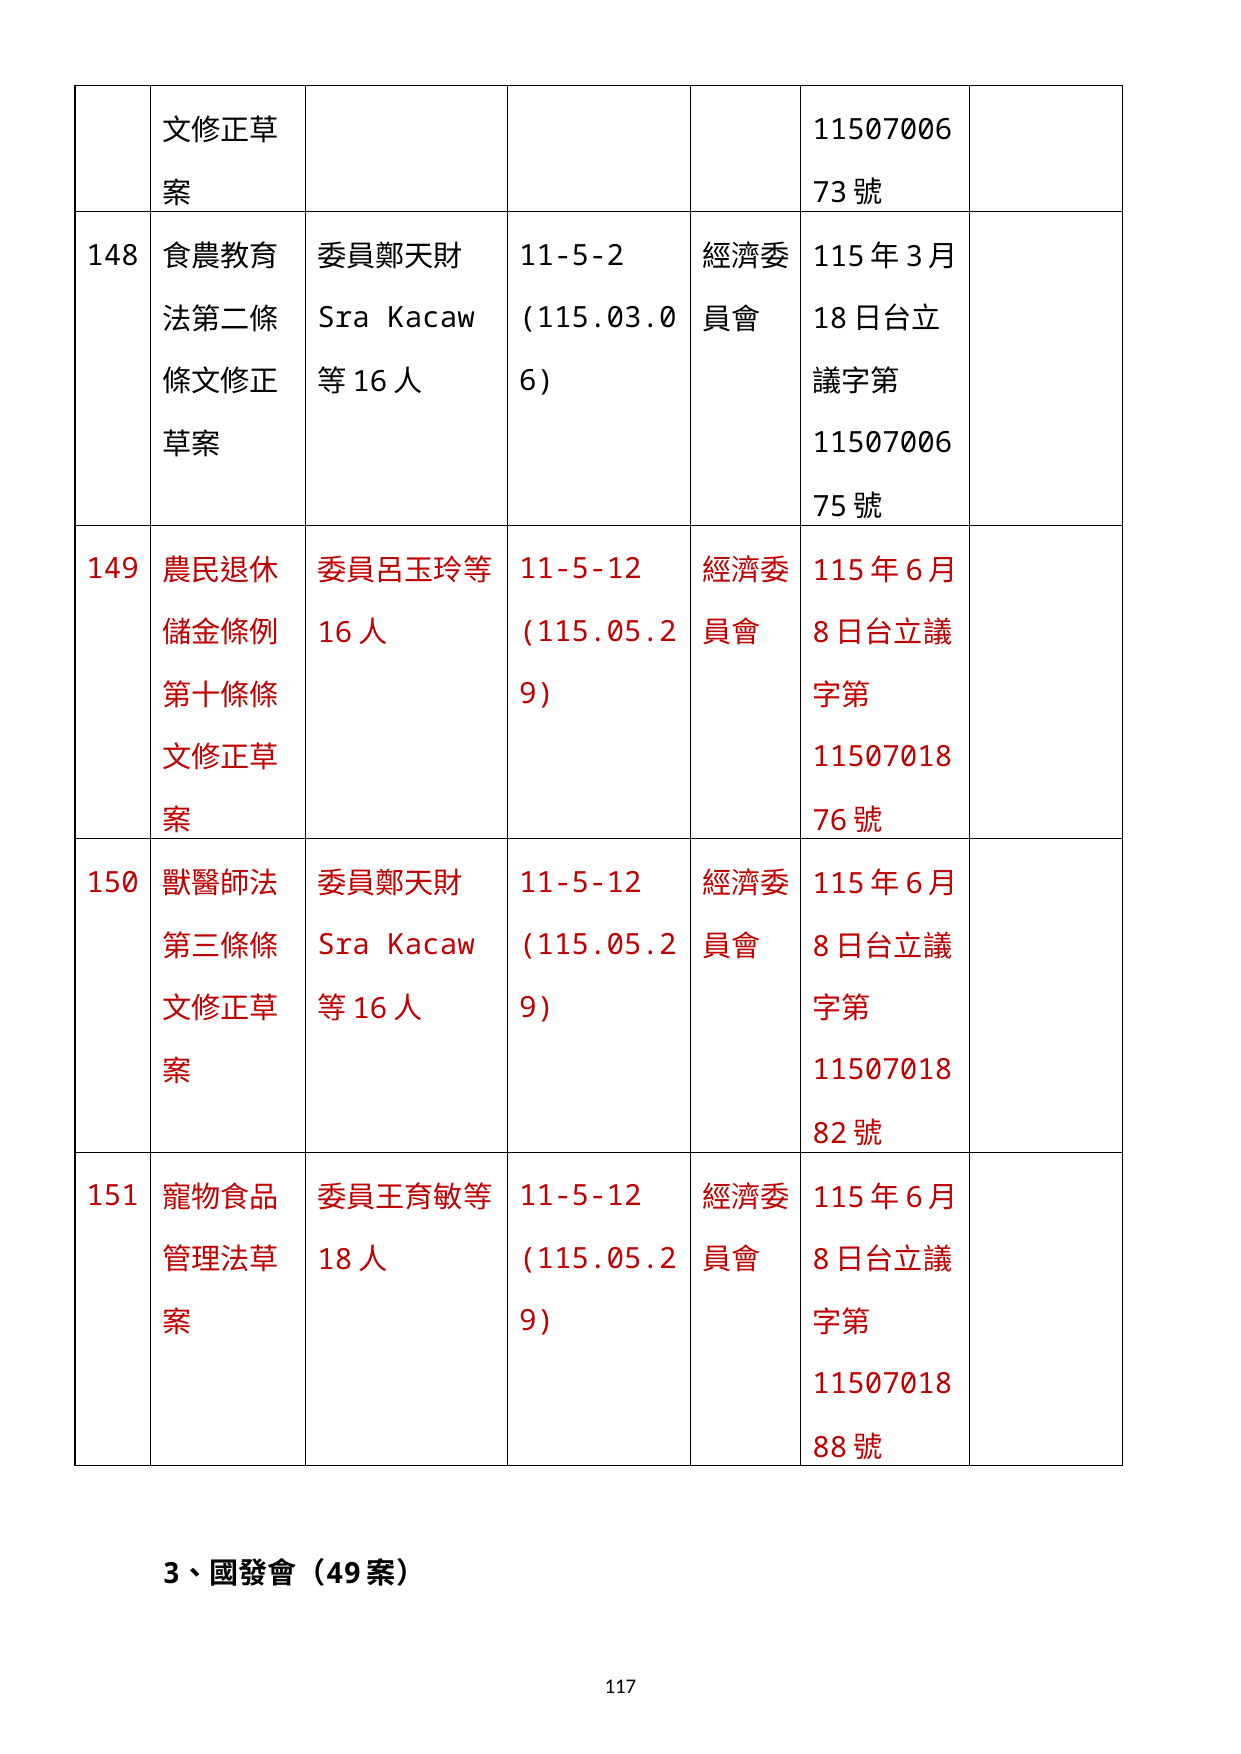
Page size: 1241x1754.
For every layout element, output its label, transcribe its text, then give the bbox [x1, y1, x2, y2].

table_cell 食農教育法第二條條文修正草案 [151, 212, 305, 525]
table_cell 115年6月8日台立議字第1150701888號 [801, 1153, 969, 1465]
table_cell [76, 86, 150, 211]
table_cell 寵物食品管理法草案 [151, 1153, 305, 1465]
table_cell 經濟委員會 [691, 839, 800, 1152]
table_cell [691, 86, 800, 211]
table_cell 11-5-2 (115.03.06) [508, 212, 690, 525]
table_cell 委員鄭天財Sra Kacaw等16人 [306, 212, 507, 525]
table_cell [306, 86, 507, 211]
table_cell 11-5-12 (115.05.29) [508, 526, 690, 838]
table_cell [970, 212, 1122, 525]
table_cell 115年3月18日台立議字第1150700675號 [801, 212, 969, 525]
table_cell 148 [76, 212, 150, 525]
table_cell 農民退休儲金條例第十條條文修正草案 [151, 526, 305, 838]
table_cell [970, 839, 1122, 1152]
text 3、國發會（49案） [75, 1529, 1165, 1591]
table_cell 獸醫師法第三條條文修正草案 [151, 839, 305, 1152]
table_cell 經濟委員會 [691, 1153, 800, 1465]
table_cell 經濟委員會 [691, 212, 800, 525]
table_cell 11-5-12 (115.05.29) [508, 839, 690, 1152]
table_cell 委員呂玉玲等16人 [306, 526, 507, 838]
table_cell [508, 86, 690, 211]
table_cell 115年6月8日台立議字第1150701876號 [801, 526, 969, 838]
table_cell 151 [76, 1153, 150, 1465]
table_cell 115年6月8日台立議字第1150701882號 [801, 839, 969, 1152]
table_cell 149 [76, 526, 150, 838]
table_cell 經濟委員會 [691, 526, 800, 838]
table_cell 1150700673號 [801, 86, 969, 211]
table_cell [970, 1153, 1122, 1465]
table_cell 委員鄭天財Sra Kacaw等16人 [306, 839, 507, 1152]
table_cell [970, 526, 1122, 838]
table_cell [970, 86, 1122, 211]
table_cell 委員王育敏等18人 [306, 1153, 507, 1465]
table_cell 文修正草案 [151, 86, 305, 211]
table_cell 150 [76, 839, 150, 1152]
table_cell 11-5-12 (115.05.29) [508, 1153, 690, 1465]
